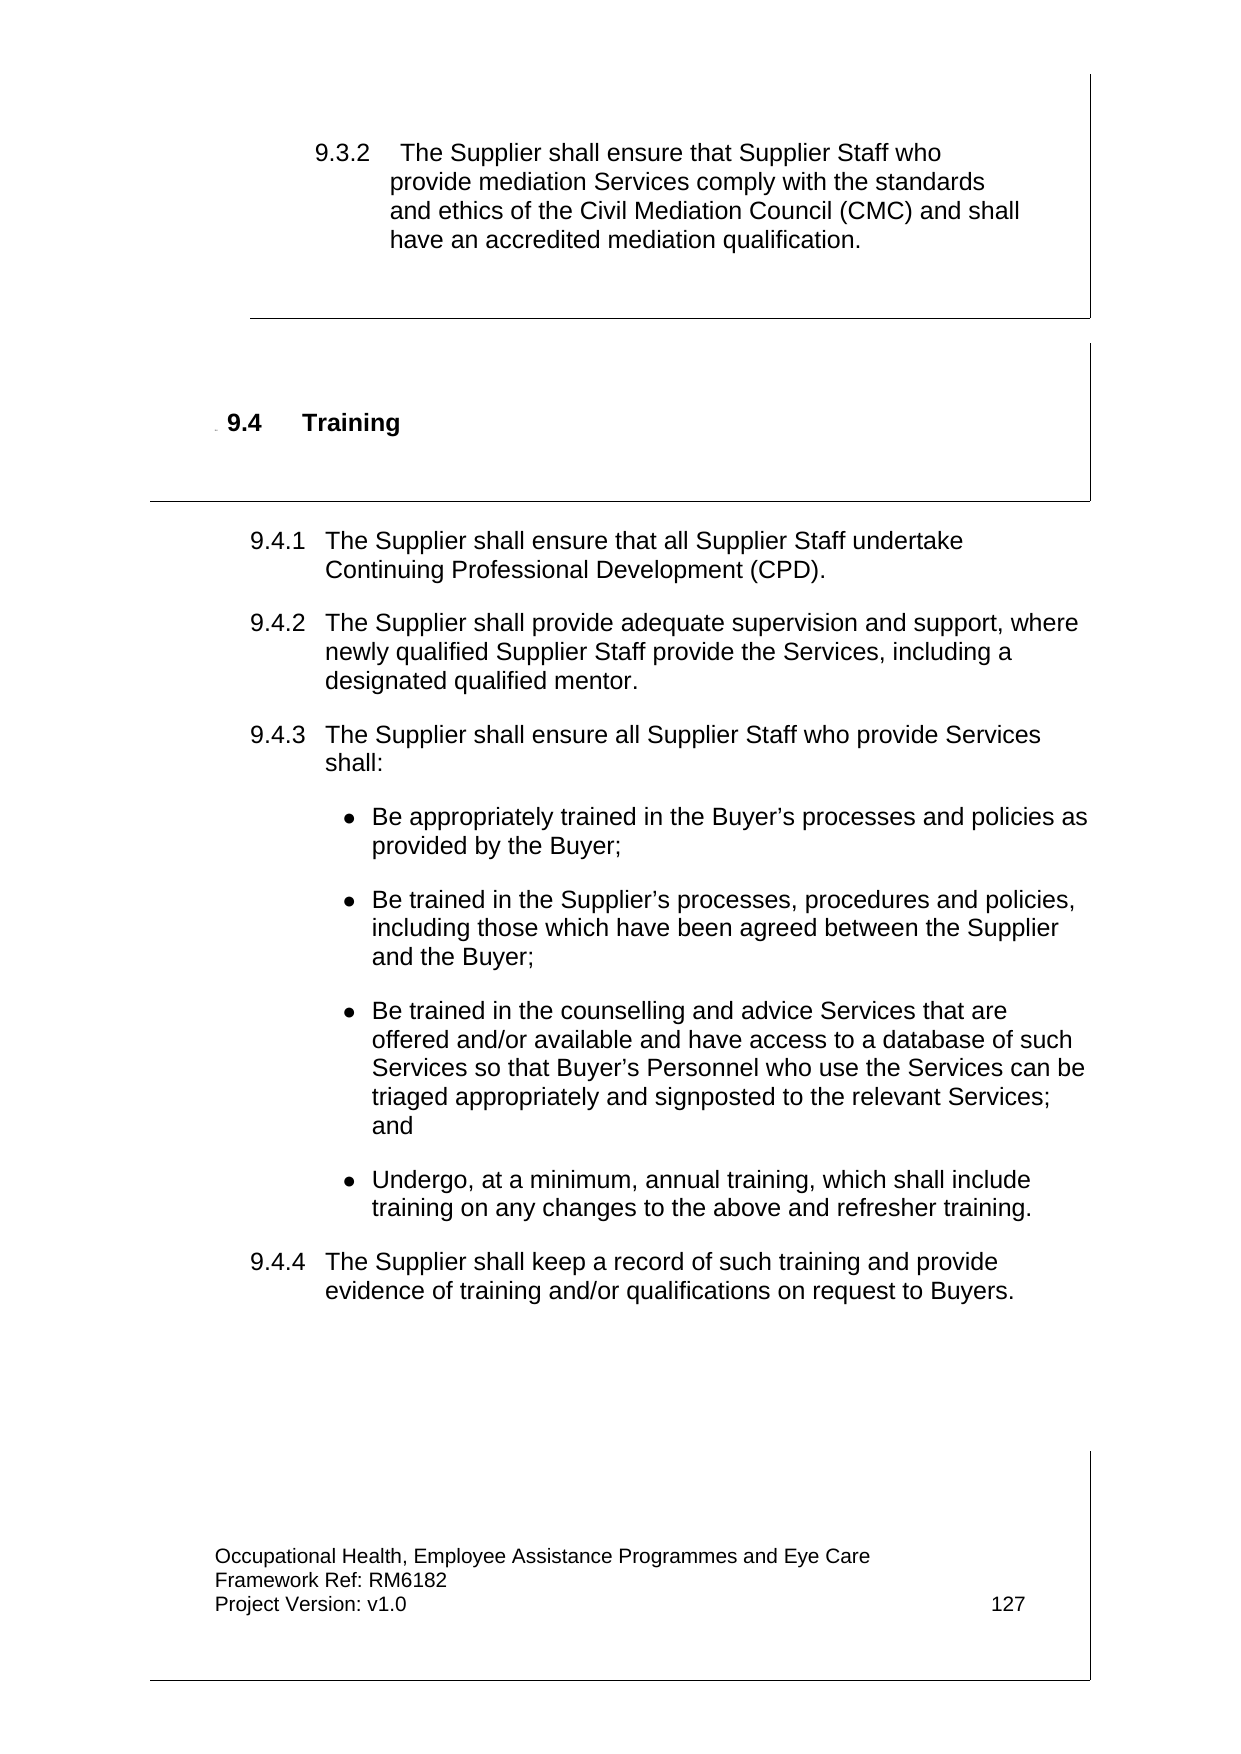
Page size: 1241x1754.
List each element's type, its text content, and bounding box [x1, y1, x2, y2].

list The Supplier shall ensure that Supplier Staff who provide mediation Services comply with the standards and ethics of the Civil Mediation Council (CMC) and shall have an accredited mediation qualification. [250, 74, 1090, 318]
list The Supplier shall provide adequate supervision and support, where newly qualified Supplier Staff provide the Services, including a designated qualified mentor. [250, 608, 1090, 694]
list 9.4 Training [150, 343, 1090, 501]
list Be appropriately trained in the Buyer’s processes and policies as provided by the Buyer; [342, 802, 1090, 859]
list The Supplier shall ensure that all Supplier Staff undertake Continuing Professional Development (CPD). [250, 526, 1090, 583]
list The Supplier shall keep a record of such training and provide evidence of training and/or qualifications on request to Buyers. [250, 1247, 1090, 1304]
list The Supplier shall ensure all Supplier Staff who provide Services shall: [250, 719, 1090, 777]
list Be trained in the counselling and advice Services that are offered and/or available and have access to a database of such Services so that Buyer’s Personnel who use the Services can be triaged appropriately and signposted to the relevant Services; and [342, 996, 1090, 1139]
list Be trained in the Supplier’s processes, procedures and policies, including those which have been agreed between the Supplier and the Buyer; [342, 884, 1090, 971]
list Undergo, at a minimum, annual training, which shall include training on any changes to the above and refresher training. [342, 1164, 1090, 1222]
